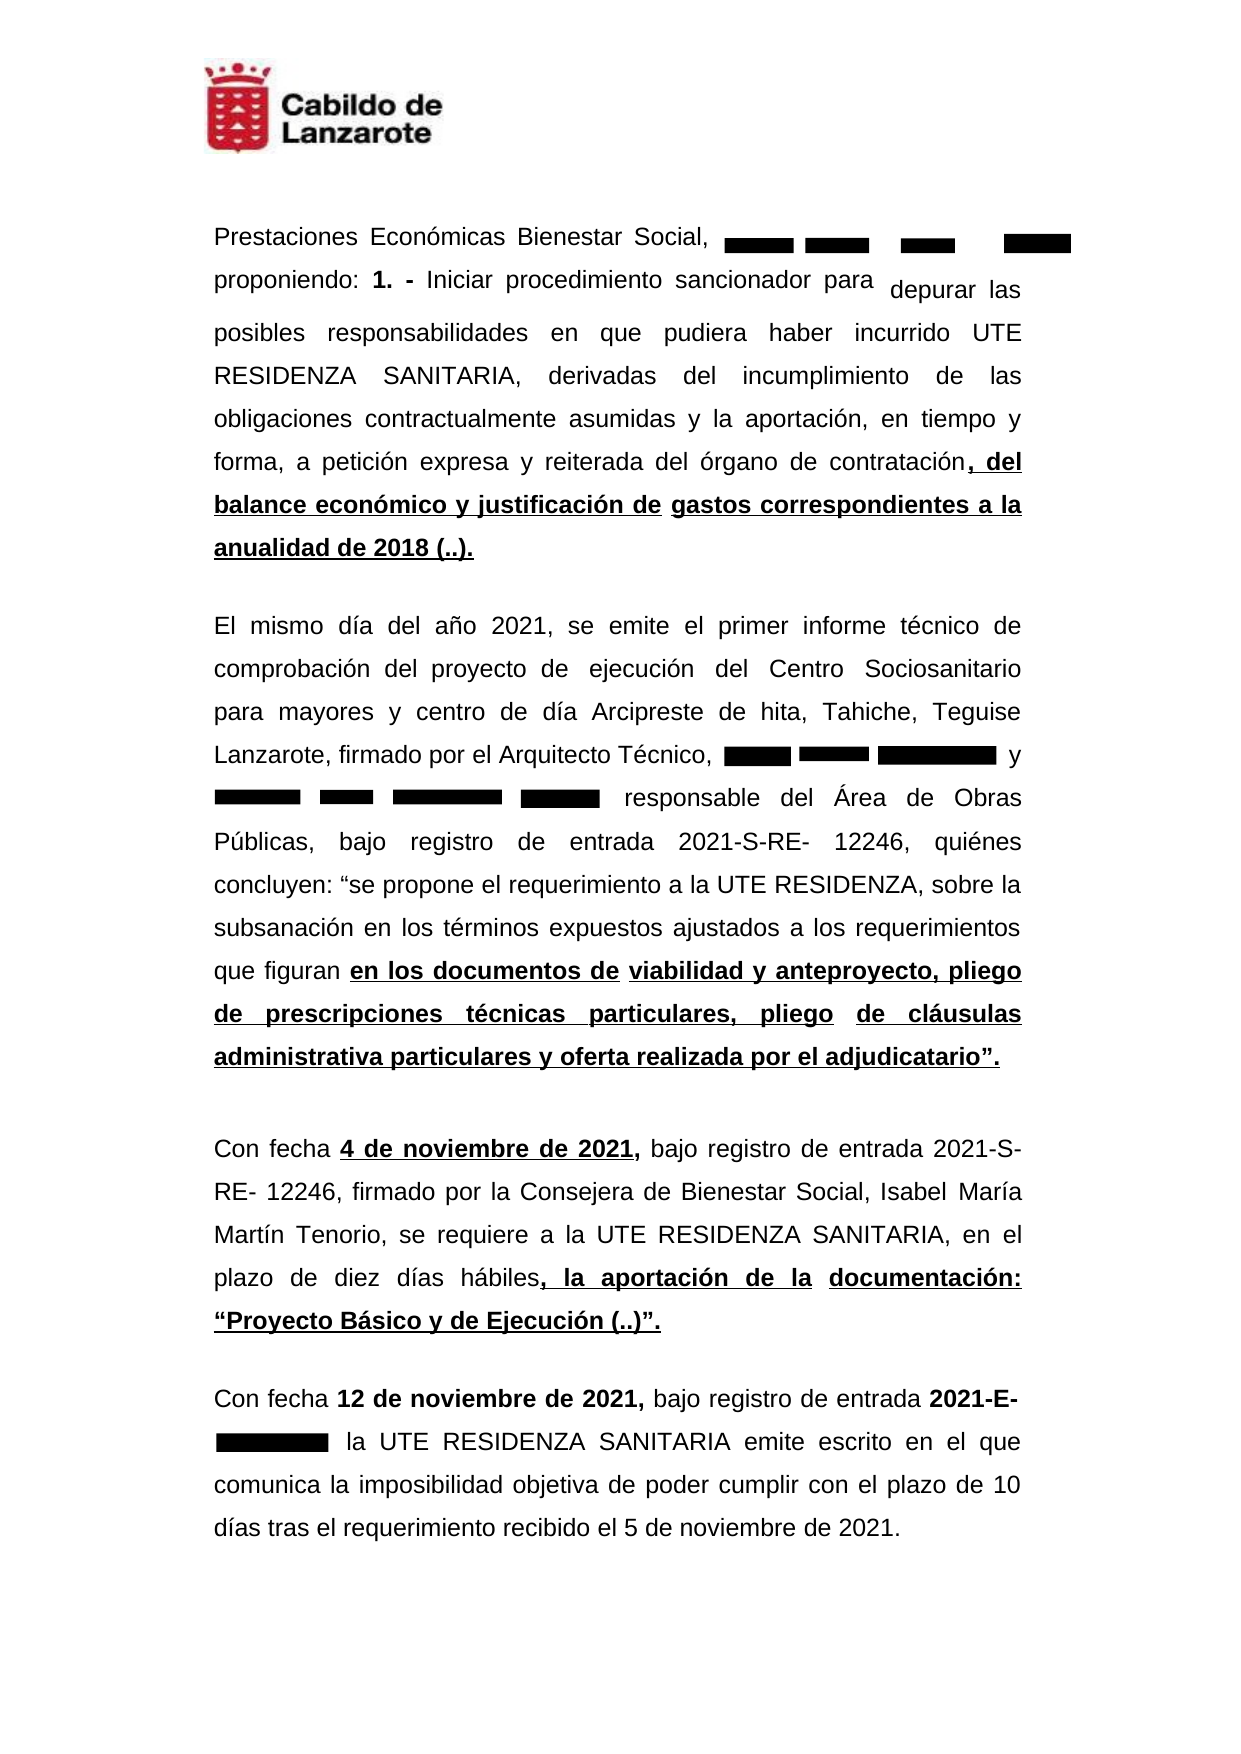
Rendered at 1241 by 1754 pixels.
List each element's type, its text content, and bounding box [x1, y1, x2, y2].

text la UTE RESIDENZA SANITARIA emite escrito en el que comunica la imposibilidad objetiva de poder cumplir con el plazo de 10 días tras el requerimiento recibido el 5 de noviembre de 2021. [213, 1427, 1022, 1542]
text Con fecha 12 de noviembre de 2021, bajo registro de entrada 2021-E- [213, 1384, 1103, 1412]
text depurar las [890, 275, 1103, 303]
text responsable del Área de Obras Públicas, bajo registro de entrada 2021-S-RE- 12246, quiénes concluyen: “se propone el requerimiento a la UTE RESIDENZA, sobre la subsanación en los términos expuestos ajustados a los requerimientos que figuran en los documentos de viabilidad y anteproyecto, pliego de prescripciones técnicas particulares, pliego de cláusulas administrativa particulares y oferta realizada por el adjudicatario”. [213, 783, 1022, 1071]
text Con fecha 4 de noviembre de 2021, bajo registro de entrada 2021-S-RE- 12246, firmado por la Consejera de Bienestar Social, Isabel María Martín Tenorio, se requiere a la UTE RESIDENZA SANITARIA, en el plazo de diez días hábiles, la aportación de la documentación: “Proyecto Básico y de Ejecución (..)”. [213, 1134, 1022, 1335]
text Prestaciones Económicas Bienestar Social, [213, 222, 877, 251]
picture [203, 58, 444, 154]
text proponiendo: 1. - Iniciar procedimiento sancionador para [213, 265, 877, 294]
text posibles responsabilidades en que pudiera haber incurrido UTE RESIDENZA SANITARIA, derivadas del incumplimiento de las obligaciones contractualmente asumidas y la aportación, en tiempo y forma, a petición expresa y reiterada del órgano de contratación, del balance económico y justificación de gastos correspondientes a la anualidad de 2018 (..). [213, 318, 1022, 562]
text El mismo día del año 2021, se emite el primer informe técnico de comprobación del proyecto de ejecución del Centro Sociosanitario para mayores y centro de día Arcipreste de hita, Tahiche, Teguise Lanzarote, firmado por el Arquitecto Técnico, y [213, 611, 1022, 769]
